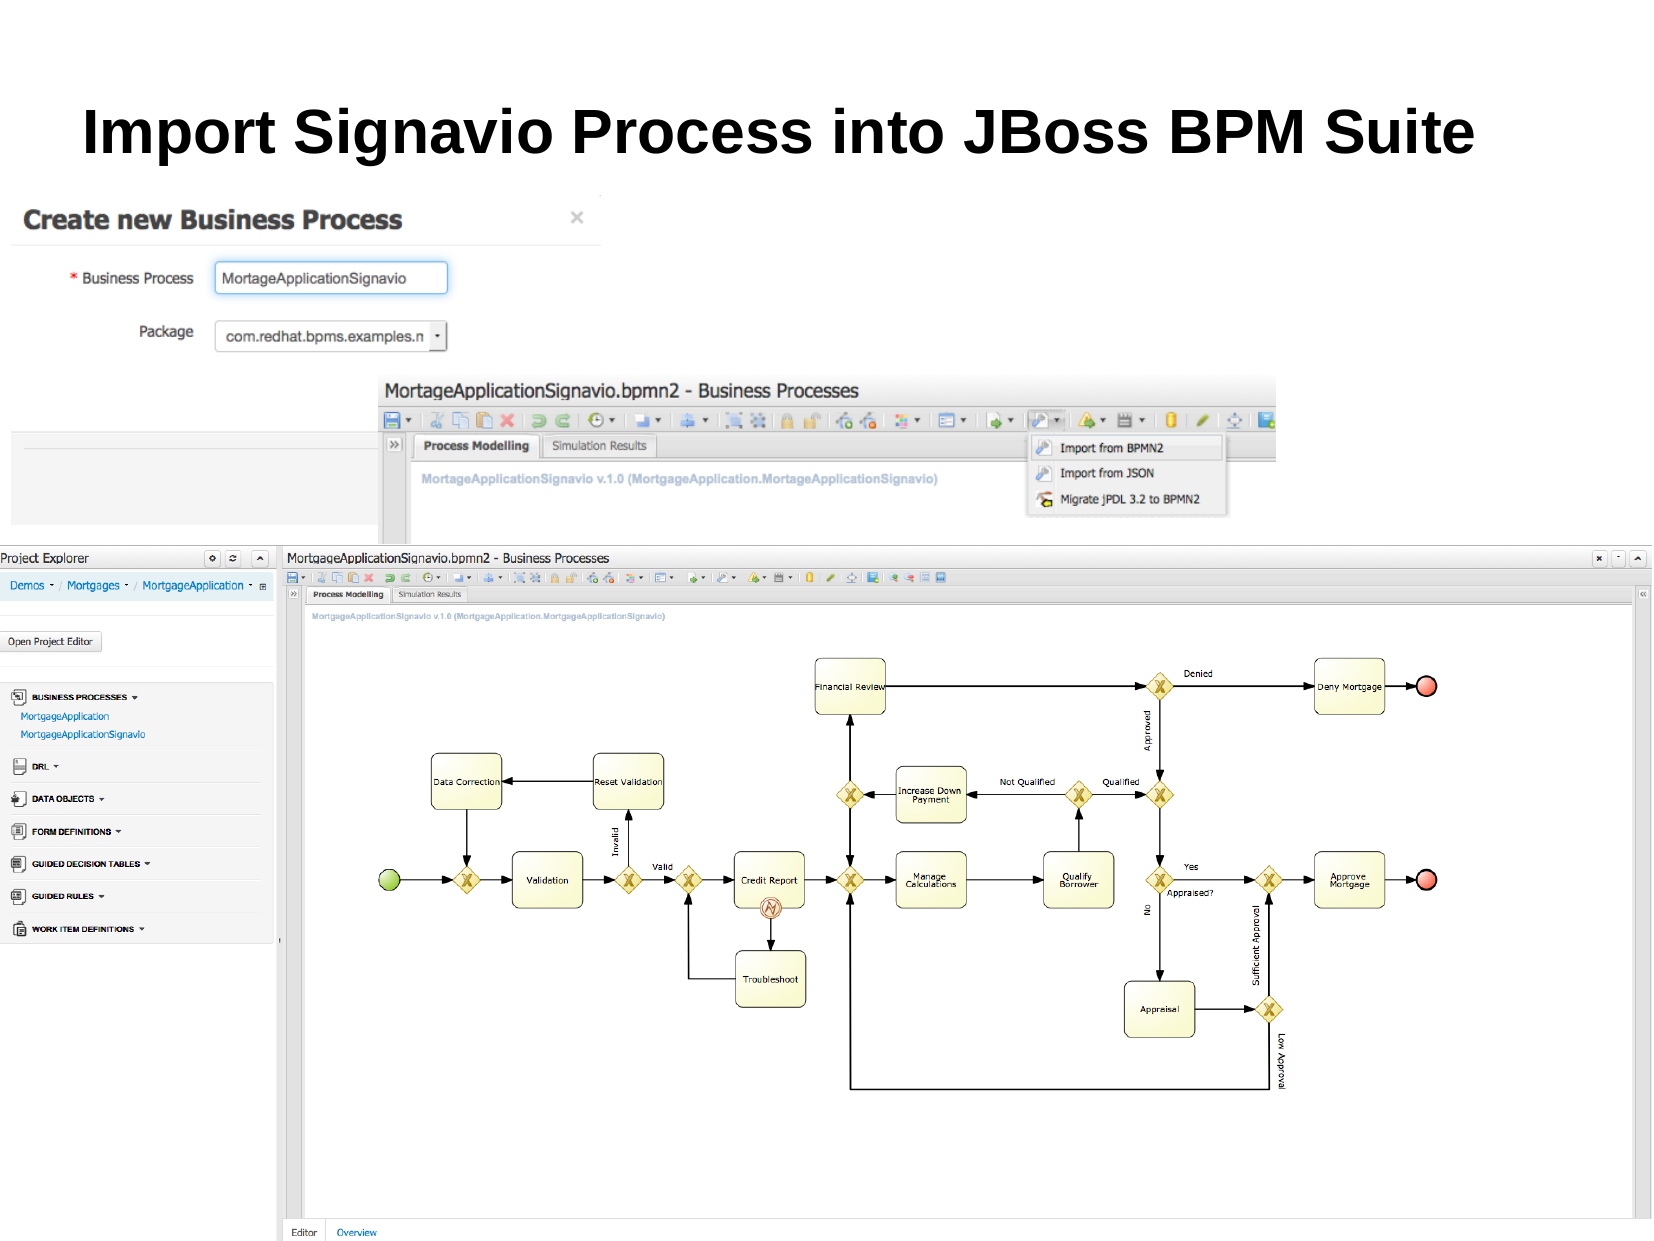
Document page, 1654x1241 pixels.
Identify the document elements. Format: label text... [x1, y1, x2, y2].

picture [11, 195, 1276, 544]
title Import Signavio Process into JBoss BPM Suite [82, 49, 1571, 215]
picture [0, 545, 1652, 1241]
